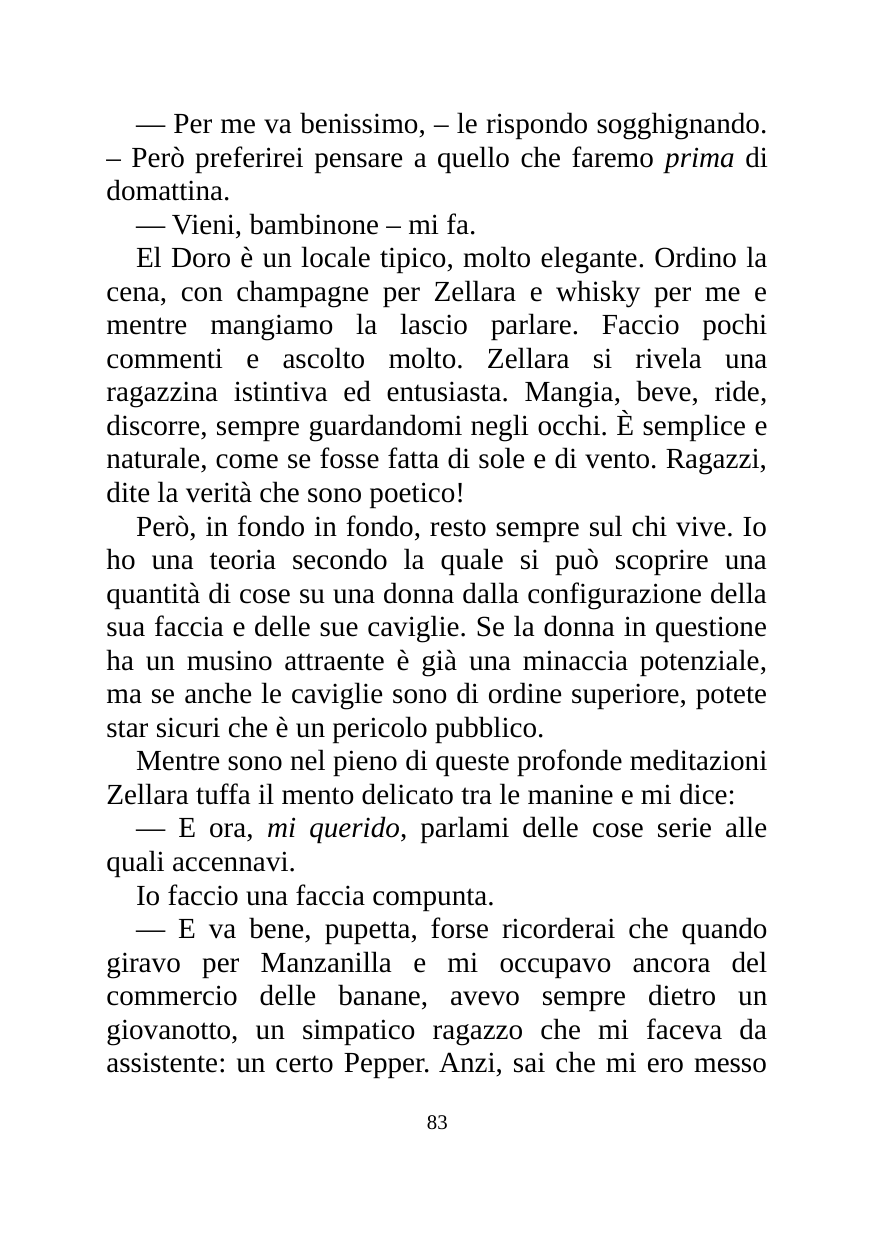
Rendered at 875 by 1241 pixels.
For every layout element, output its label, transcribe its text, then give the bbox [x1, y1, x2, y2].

text — Per me va benissimo, – le rispondo sogghignando. – Però preferirei pensare a quello che faremo prima di domattina. [106, 106, 768, 207]
text Io faccio una faccia compunta. [106, 878, 768, 911]
text — E va bene, pupetta, forse ricorderai che quando giravo per Manzanilla e mi occupavo ancora del commercio delle banane, avevo sempre dietro un giovanotto, un simpatico ragazzo che mi faceva da assistente: un certo Pepper. Anzi, sai che mi ero messo [106, 911, 768, 1079]
text El Doro è un locale tipico, molto elegante. Ordino la cena, con champagne per Zellara e whisky per me e mentre mangiamo la lascio parlare. Faccio pochi commenti e ascolto molto. Zellara si rivela una ragazzina istintiva ed entusiasta. Mangia, beve, ride, discorre, sempre guardandomi negli occhi. È semplice e naturale, come se fosse fatta di sole e di vento. Ragazzi, dite la verità che sono poetico! [106, 240, 768, 509]
text — Vieni, bambinone – mi fa. [106, 207, 768, 240]
text — E ora, mi querido, parlami delle cose serie alle quali accennavi. [106, 811, 768, 878]
text Mentre sono nel pieno di queste profonde meditazioni Zellara tuffa il mento delicato tra le manine e mi dice: [106, 743, 768, 811]
text Però, in fondo in fondo, resto sempre sul chi vive. Io ho una teoria secondo la quale si può scoprire una quantità di cose su una donna dalla configurazione della sua faccia e delle sue caviglie. Se la donna in questione ha un musino attraente è già una minaccia potenziale, ma se anche le caviglie sono di ordine superiore, potete star sicuri che è un pericolo pubblico. [106, 509, 768, 743]
